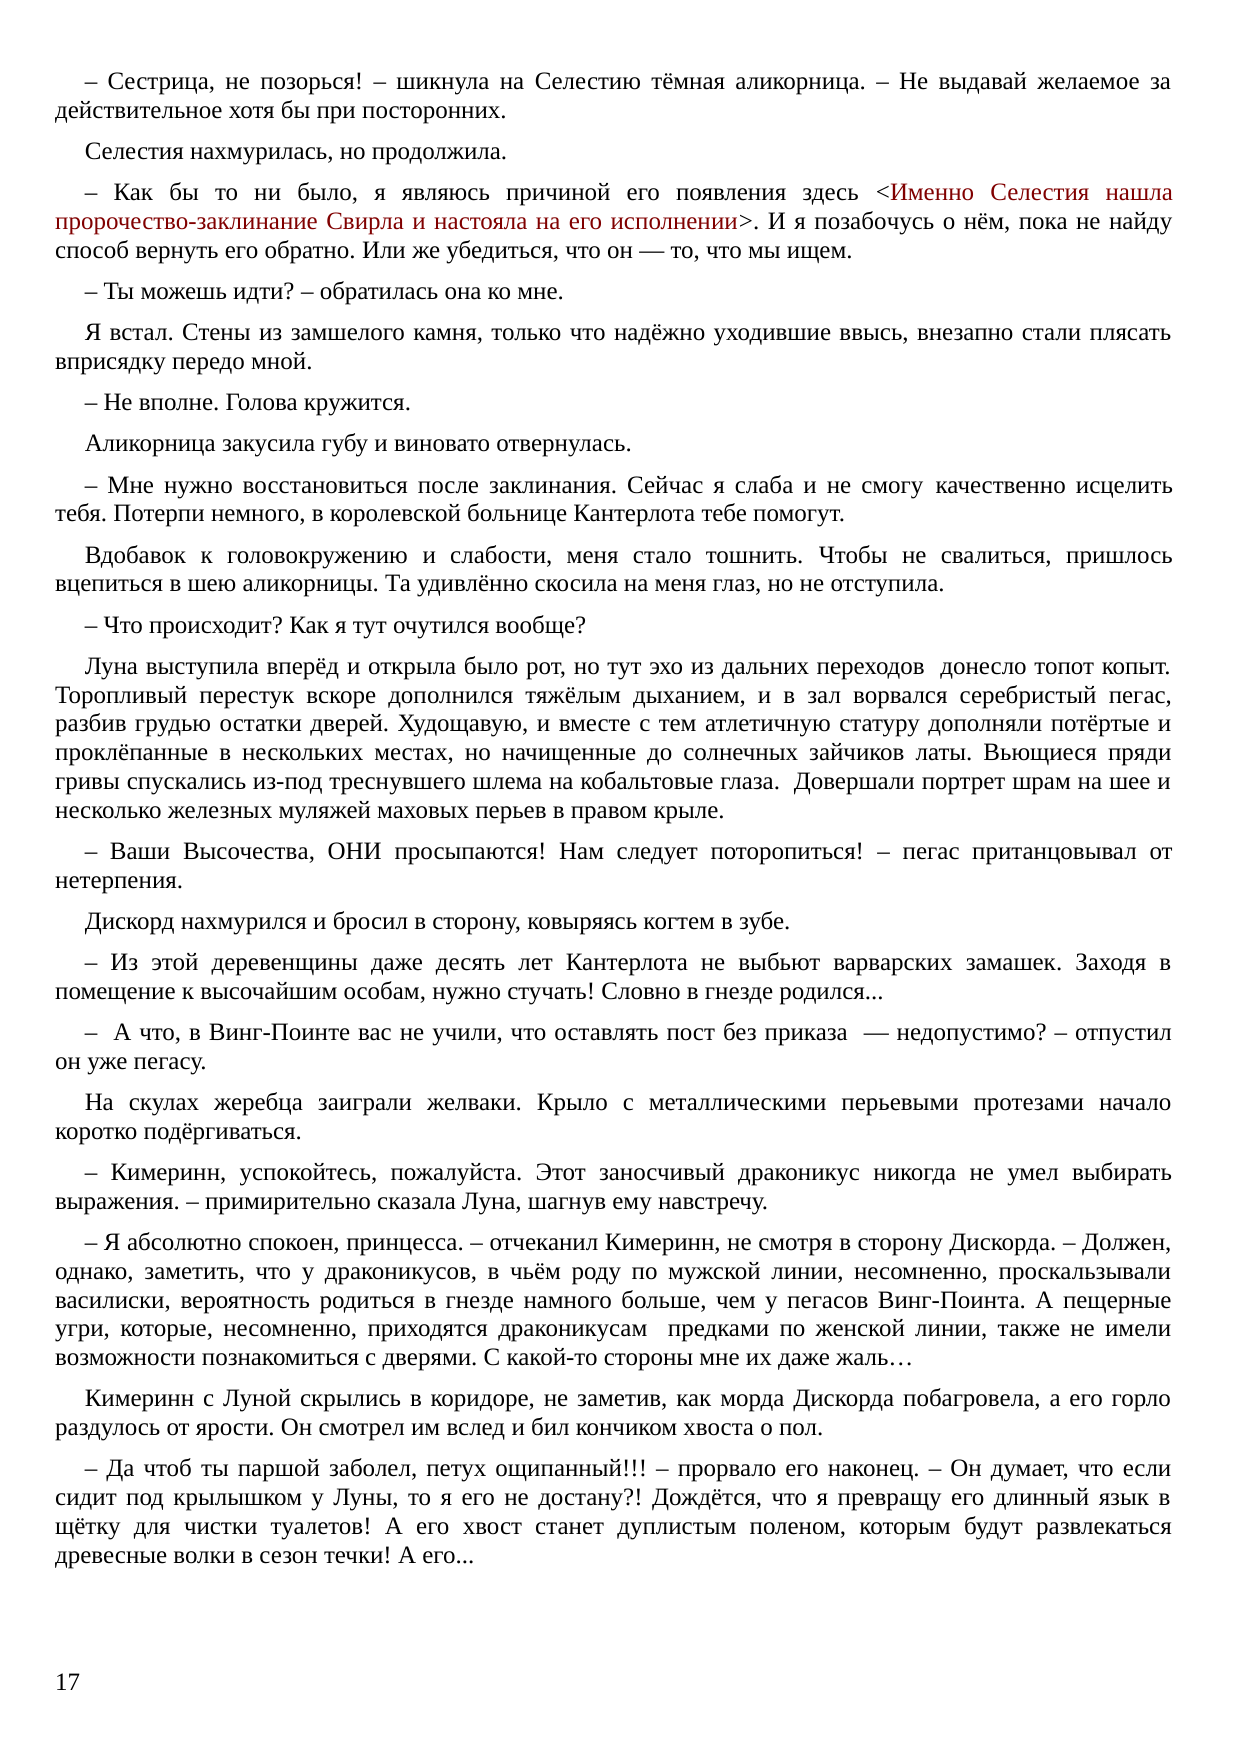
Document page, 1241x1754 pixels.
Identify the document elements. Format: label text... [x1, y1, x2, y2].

text Дискорд нахмурился и бросил в сторону, ковыряясь когтем в зубе. [55, 906, 1173, 935]
text Кимеринн с Луной скрылись в коридоре, не заметив, как морда Дискорда побагровела, а его горло раздулось от ярости. Он смотрел им вслед и бил кончиком хвоста о пол. [55, 1383, 1173, 1441]
text – Мне нужно восстановиться после заклинания. Сейчас я слаба и не смогу качественно исцелить тебя. Потерпи немного, в королевской больнице Кантерлота тебе помогут. [55, 470, 1173, 527]
text Вдобавок к головокружению и слабости, меня стало тошнить. Чтобы не свалиться, пришлось вцепиться в шею аликорницы. Та удивлённо скосила на меня глаз, но не отступила. [55, 540, 1173, 597]
text Аликорница закусила губу и виновато отвернулась. [55, 428, 1173, 457]
text На скулах жеребца заиграли желваки. Крыло с металлическими перьевыми протезами начало коротко подёргиваться. [55, 1087, 1173, 1145]
text – Я абсолютно спокоен, принцесса. – отчеканил Кимеринн, не смотря в сторону Дискорда. – Должен, однако, заметить, что у драконикусов, в чьём роду по мужской линии, несомненно, проскальзывали василиски, вероятность родиться в гнезде намного больше, чем у пегасов Винг-Поинта. А пещерные угри, которые, несомненно, приходятся драконикусам предками по женской линии, также не имели возможности познакомиться с дверями. С какой-то стороны мне их даже жаль… [55, 1227, 1173, 1371]
text – Не вполне. Голова кружится. [55, 387, 1173, 416]
text – Кимеринн, успокойтесь, пожалуйста. Этот заносчивый драконикус никогда не умел выбирать выражения. – примирительно сказала Луна, шагнув ему навстречу. [55, 1157, 1173, 1215]
text – Ты можешь идти? – обратилась она ко мне. [55, 276, 1173, 305]
text Луна выступила вперёд и открыла было рот, но тут эхо из дальних переходов донесло топот копыт. Торопливый перестук вскоре дополнился тяжёлым дыханием, и в зал ворвался серебристый пегас, разбив грудью остатки дверей. Худощавую, и вместе с тем атлетичную статуру дополняли потёртые и проклёпанные в нескольких местах, но начищенные до солнечных зайчиков латы. Вьющиеся пряди гривы спускались из-под треснувшего шлема на кобальтовые глаза. Довершали портрет шрам на шее и несколько железных муляжей маховых перьев в правом крыле. [55, 651, 1173, 823]
text – Как бы то ни было, я являюсь причиной его появления здесь <Именно Селестия нашла пророчество-заклинание Свирла и настояла на его исполнении>. И я позабочусь о нём, пока не найду способ вернуть его обратно. Или же убедиться, что он — то, что мы ищем. [55, 177, 1173, 263]
text – Да чтоб ты паршой заболел, петух ощипанный!!! – прорвало его наконец. – Он думает, что если сидит под крылышком у Луны, то я его не достану?! Дождётся, что я превращу его длинный язык в щётку для чистки туалетов! А его хвост станет дуплистым поленом, которым будут развлекаться древесные волки в сезон течки! А его... [55, 1453, 1173, 1568]
text – Что происходит? Как я тут очутился вообще? [55, 610, 1173, 638]
text – Сестрица, не позорься! – шикнула на Селестию тёмная аликорница. – Не выдавай желаемое за действительное хотя бы при посторонних. [55, 66, 1173, 123]
text – Ваши Высочества, ОНИ просыпаются! Нам следует поторопиться! – пегас пританцовывал от нетерпения. [55, 836, 1173, 893]
text – Из этой деревенщины даже десять лет Кантерлота не выбьют варварских замашек. Заходя в помещение к высочайшим особам, нужно стучать! Словно в гнезде родился... [55, 947, 1173, 1005]
text – А что, в Винг-Поинте вас не учили, что оставлять пост без приказа — недопустимо? – отпустил он уже пегасу. [55, 1017, 1173, 1075]
text Я встал. Стены из замшелого камня, только что надёжно уходившие ввысь, внезапно стали плясать вприсядку передо мной. [55, 317, 1173, 375]
text Селестия нахмурилась, но продолжила. [55, 136, 1173, 165]
